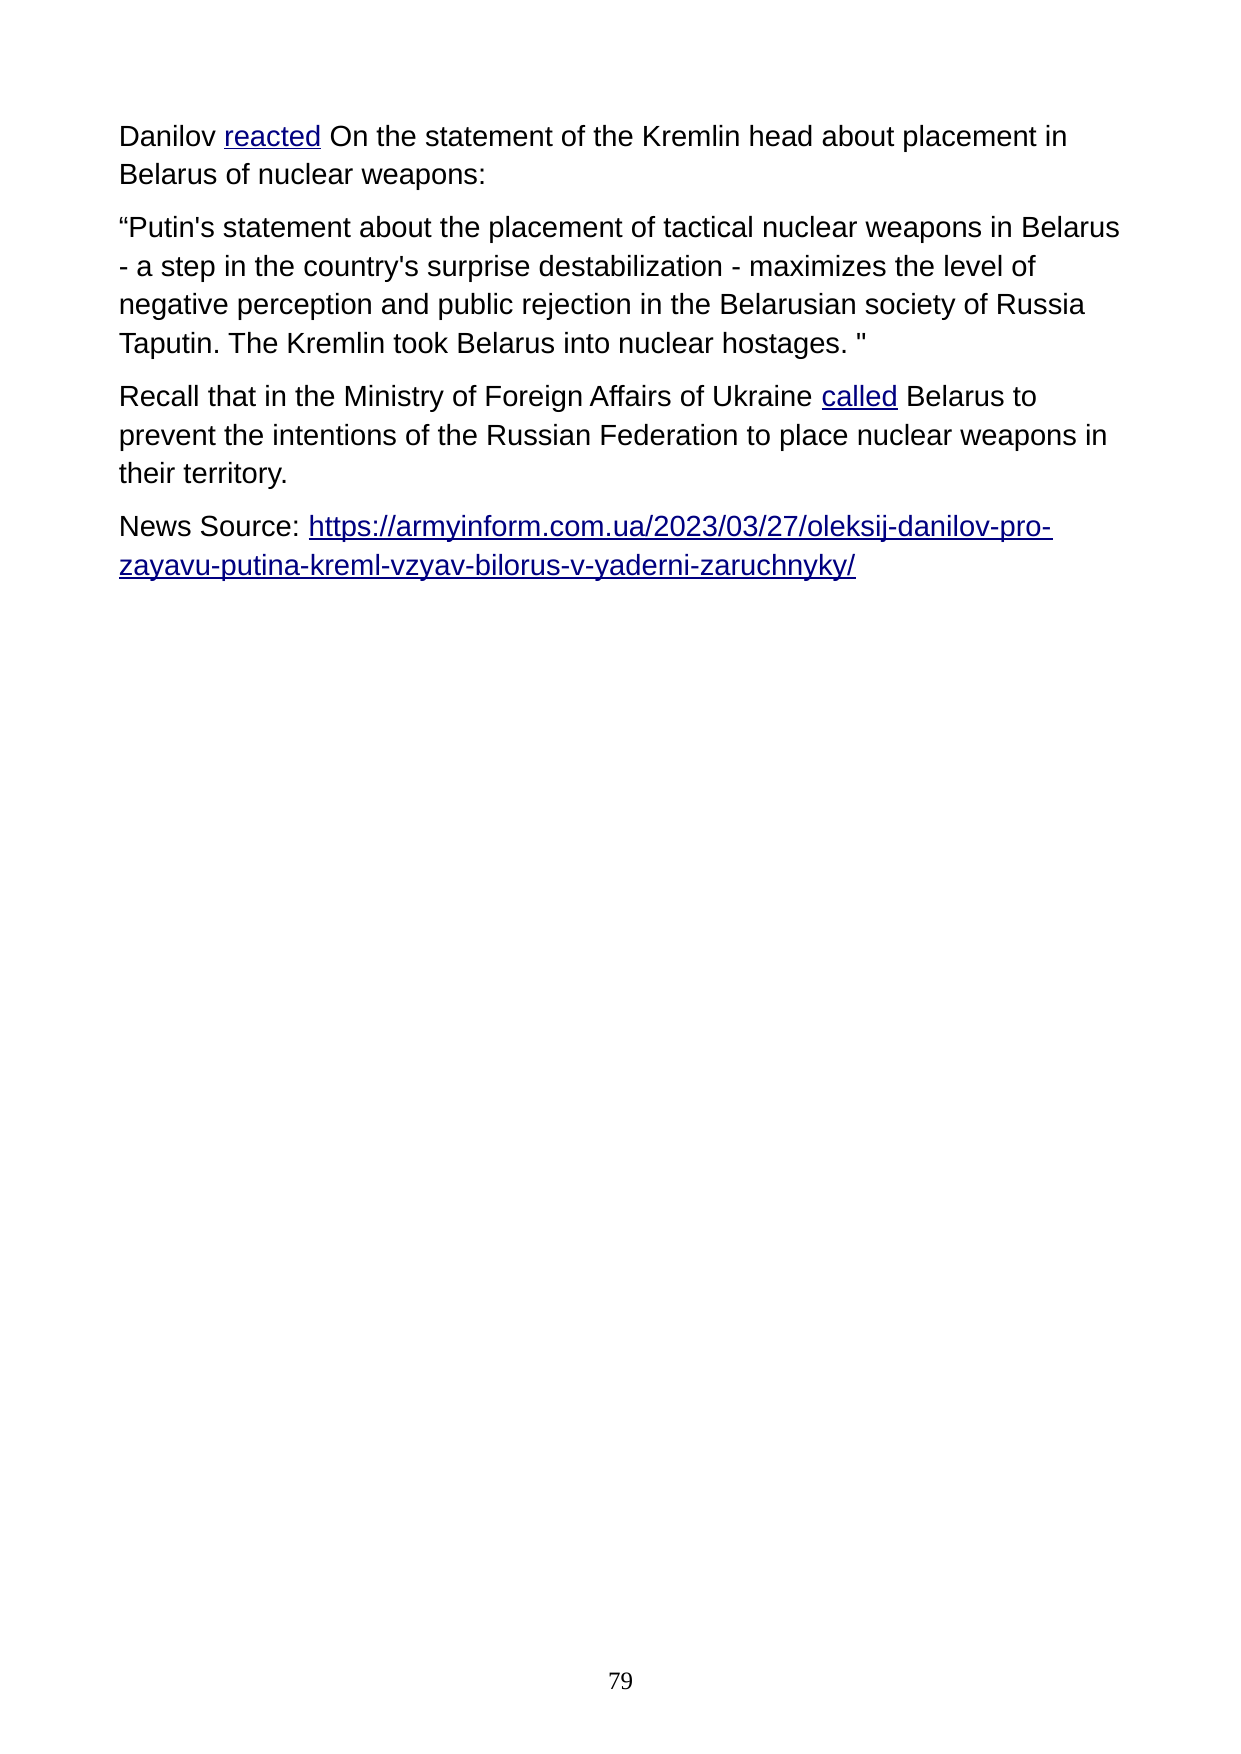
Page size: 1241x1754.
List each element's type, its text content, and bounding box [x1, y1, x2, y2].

text News Source: https://armyinform.com.ua/2023/03/27/oleksij-danilov-pro-zayavu-putina-kreml-vzyav-bilorus-v-yaderni-zaruchnyky/ [118, 509, 1122, 581]
text Danilov reacted On the statement of the Kremlin head about placement in Belarus of nuclear weapons: [118, 118, 1122, 191]
text “Putin's statement about the placement of tactical nuclear weapons in Belarus - a step in the country's surprise destabilization - maximizes the level of negative perception and public rejection in the Belarusian society of Russia Taputin. The Kremlin took Belarus into nuclear hostages. " [118, 210, 1122, 359]
text Recall that in the Ministry of Foreign Affairs of Ukraine called Belarus to prevent the intentions of the Russian Federation to place nuclear weapons in their territory. [118, 379, 1122, 489]
